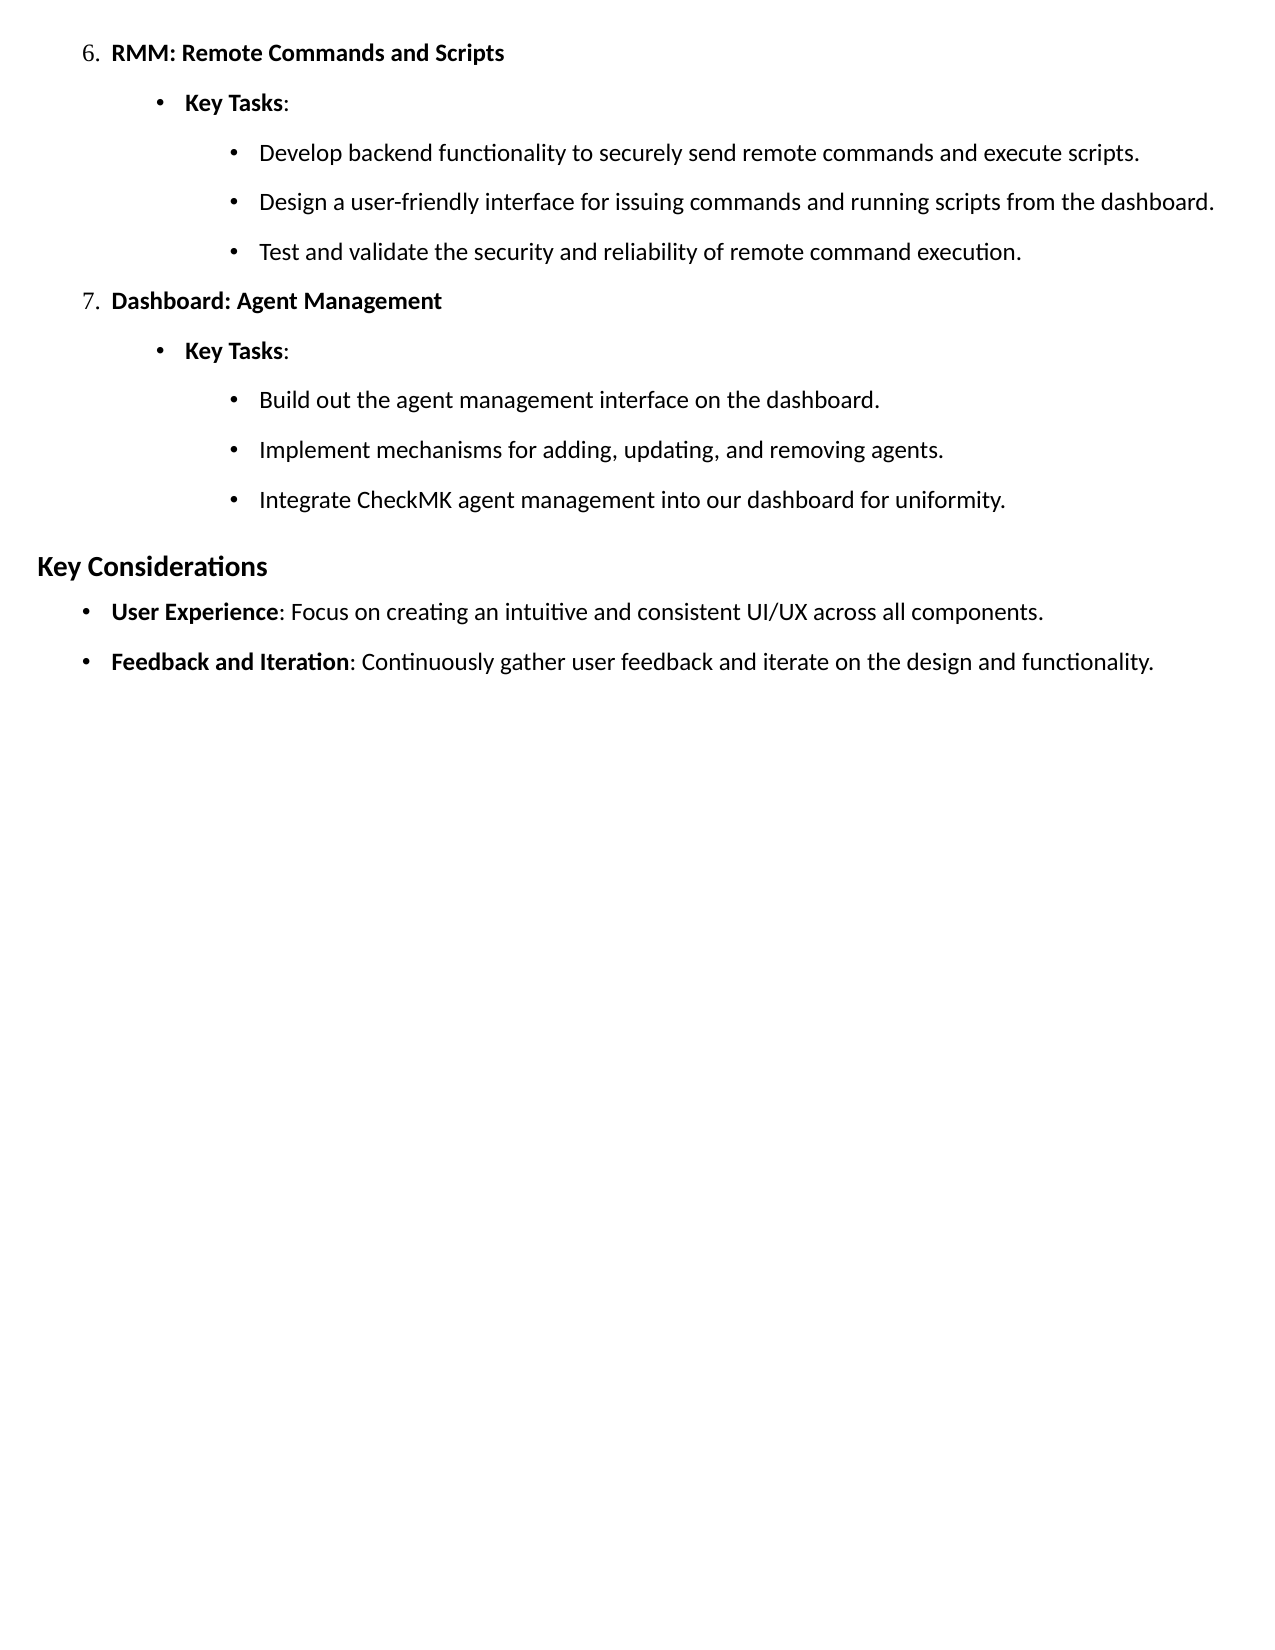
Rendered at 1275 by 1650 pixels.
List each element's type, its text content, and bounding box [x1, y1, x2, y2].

list Key Tasks: [156, 87, 1237, 118]
list User Experience: Focus on creating an intuitive and consistent UI/UX across all components. [82, 596, 1237, 627]
subtitle Key Considerations [37, 548, 1237, 583]
list RMM: Remote Commands and Scripts [82, 37, 1237, 68]
list Integrate CheckMK agent management into our dashboard for uniformity. [229, 484, 1237, 514]
list Test and validate the security and reliability of remote command execution. [229, 236, 1237, 266]
list Feedback and Iteration: Continuously gather user feedback and iterate on the design and functionality. [82, 646, 1237, 676]
list Dashboard: Agent Management [82, 285, 1237, 316]
list Build out the agent management interface on the dashboard. [229, 384, 1237, 415]
list Implement mechanisms for adding, updating, and removing agents. [229, 434, 1237, 465]
list Design a user-friendly interface for issuing commands and running scripts from the dashboard. [229, 186, 1237, 217]
list Develop backend functionality to securely send remote commands and execute scripts. [229, 137, 1237, 167]
list Key Tasks: [156, 335, 1237, 366]
